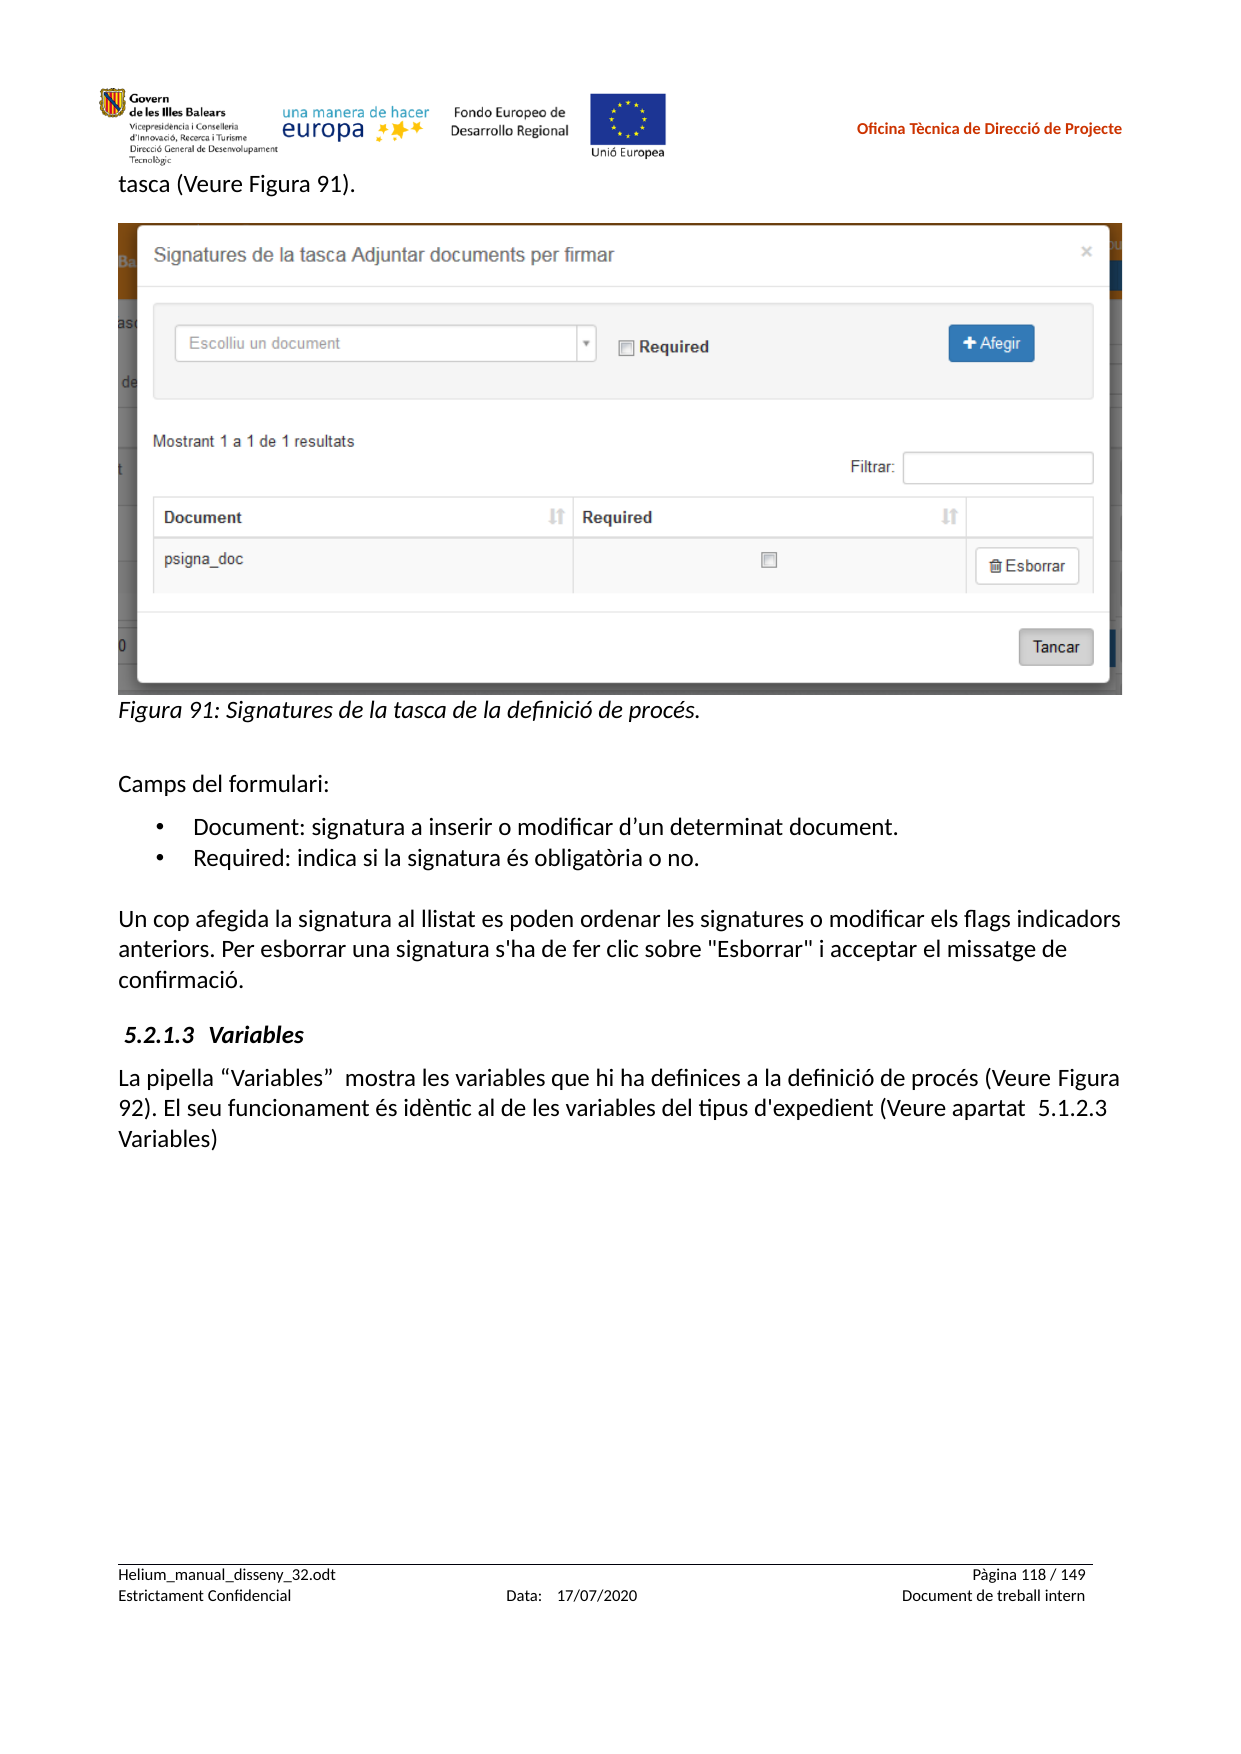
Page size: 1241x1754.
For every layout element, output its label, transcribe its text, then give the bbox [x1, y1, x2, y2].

text La pipella “Variables” mostra les variables que hi ha definices a la definició de procés (Veure Figura 92). El seu funcionament és idèntic al de les variables del tipus d'expedient (Veure apartat 5.1.2.3 Variables) [118, 1062, 1122, 1154]
picture [99, 87, 668, 166]
text Camps del formulari: [118, 768, 1122, 799]
list Document: signatura a inserir o modificar d’un determinat document. [156, 811, 1122, 842]
text Un cop afegida la signatura al llistat es poden ordenar les signatures o modificar els flags indicadors anteriors. Per esborrar una signatura s'ha de fer clic sobre "Esborrar" i acceptar el missatge de confirmació. [118, 903, 1122, 994]
text Figura 91: Signatures de la tasca de la definició de procés. [118, 695, 1122, 725]
picture [118, 223, 1123, 695]
subtitle Variables [118, 1019, 1122, 1049]
list Required: indica si la signatura és obligatòria o no. [156, 842, 1122, 872]
text tasca (Veure Figura 91). [118, 168, 1122, 198]
